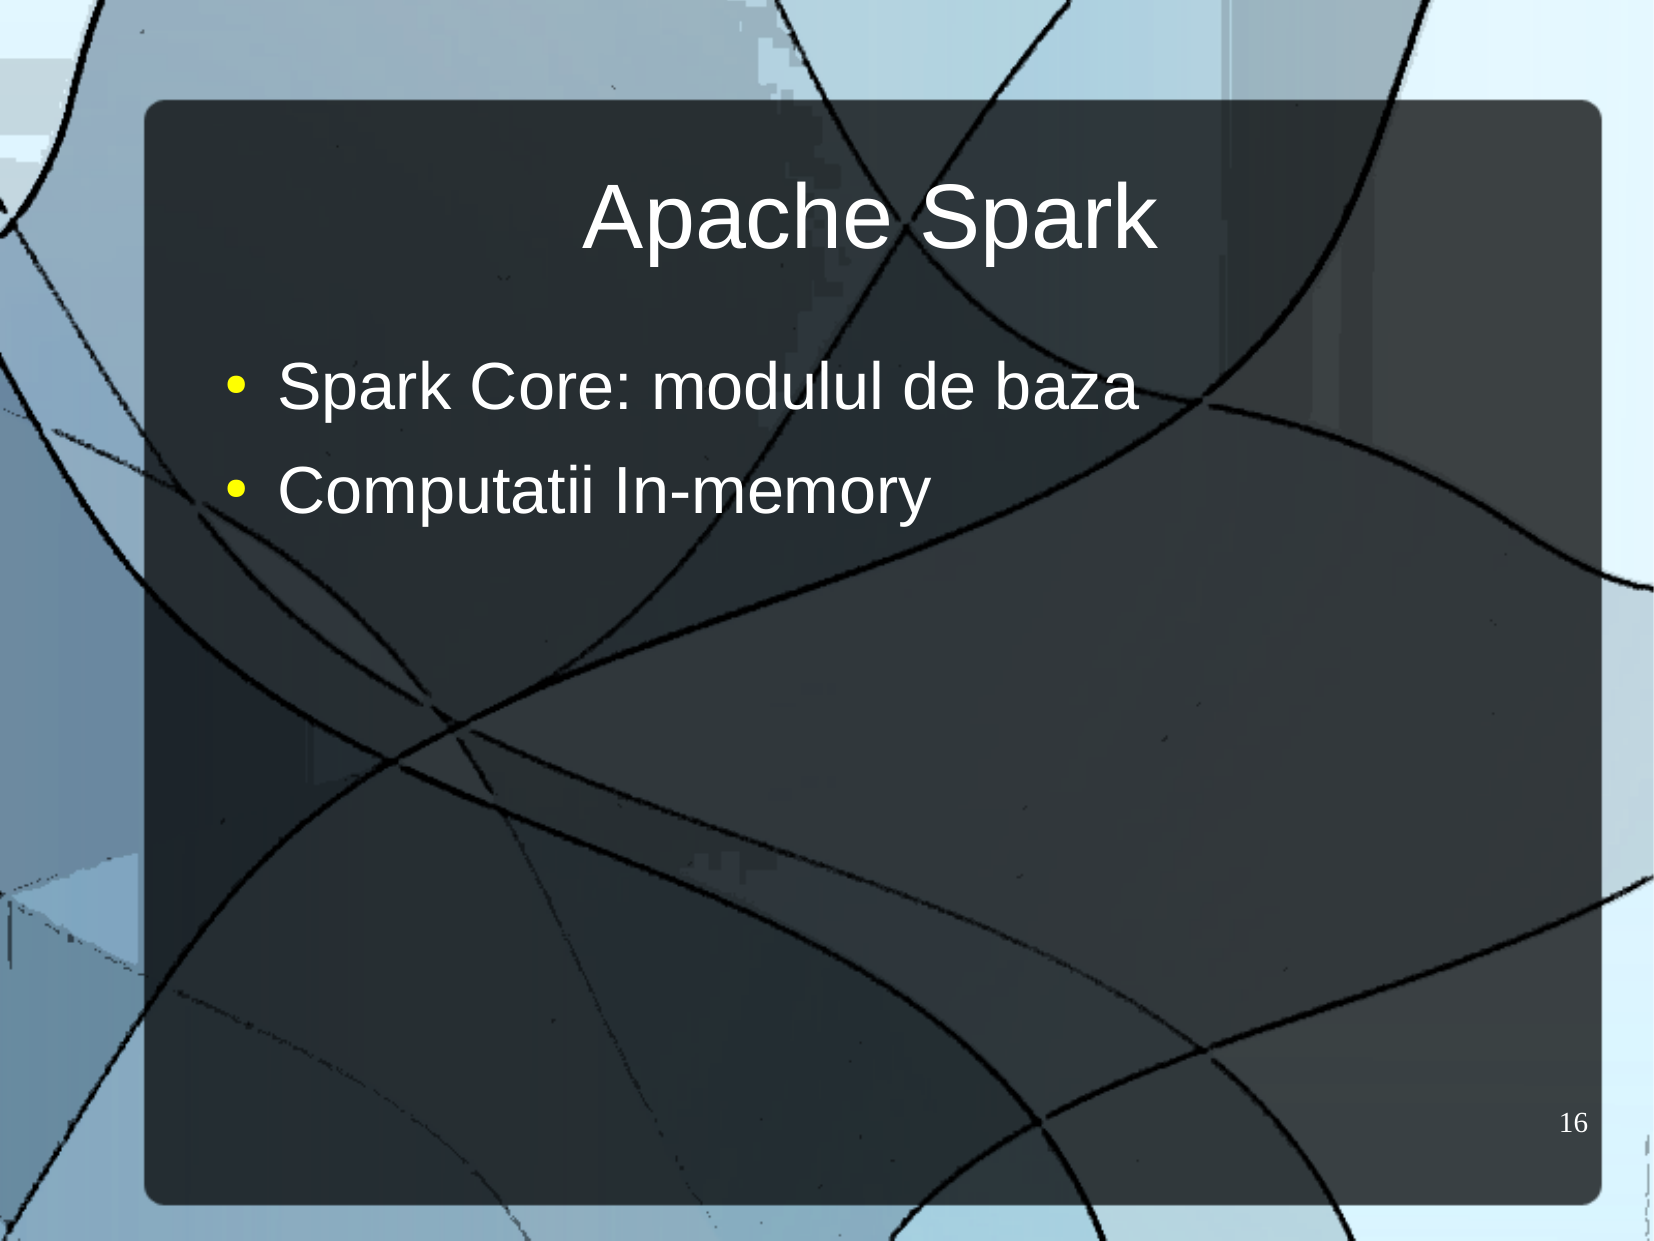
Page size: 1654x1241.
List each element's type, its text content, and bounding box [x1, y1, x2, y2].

title Apache Spark [159, 108, 1583, 325]
list Spark Core: modulul de baza Computatii In-memory [206, 349, 1571, 1034]
picture [0, 0, 1654, 1241]
